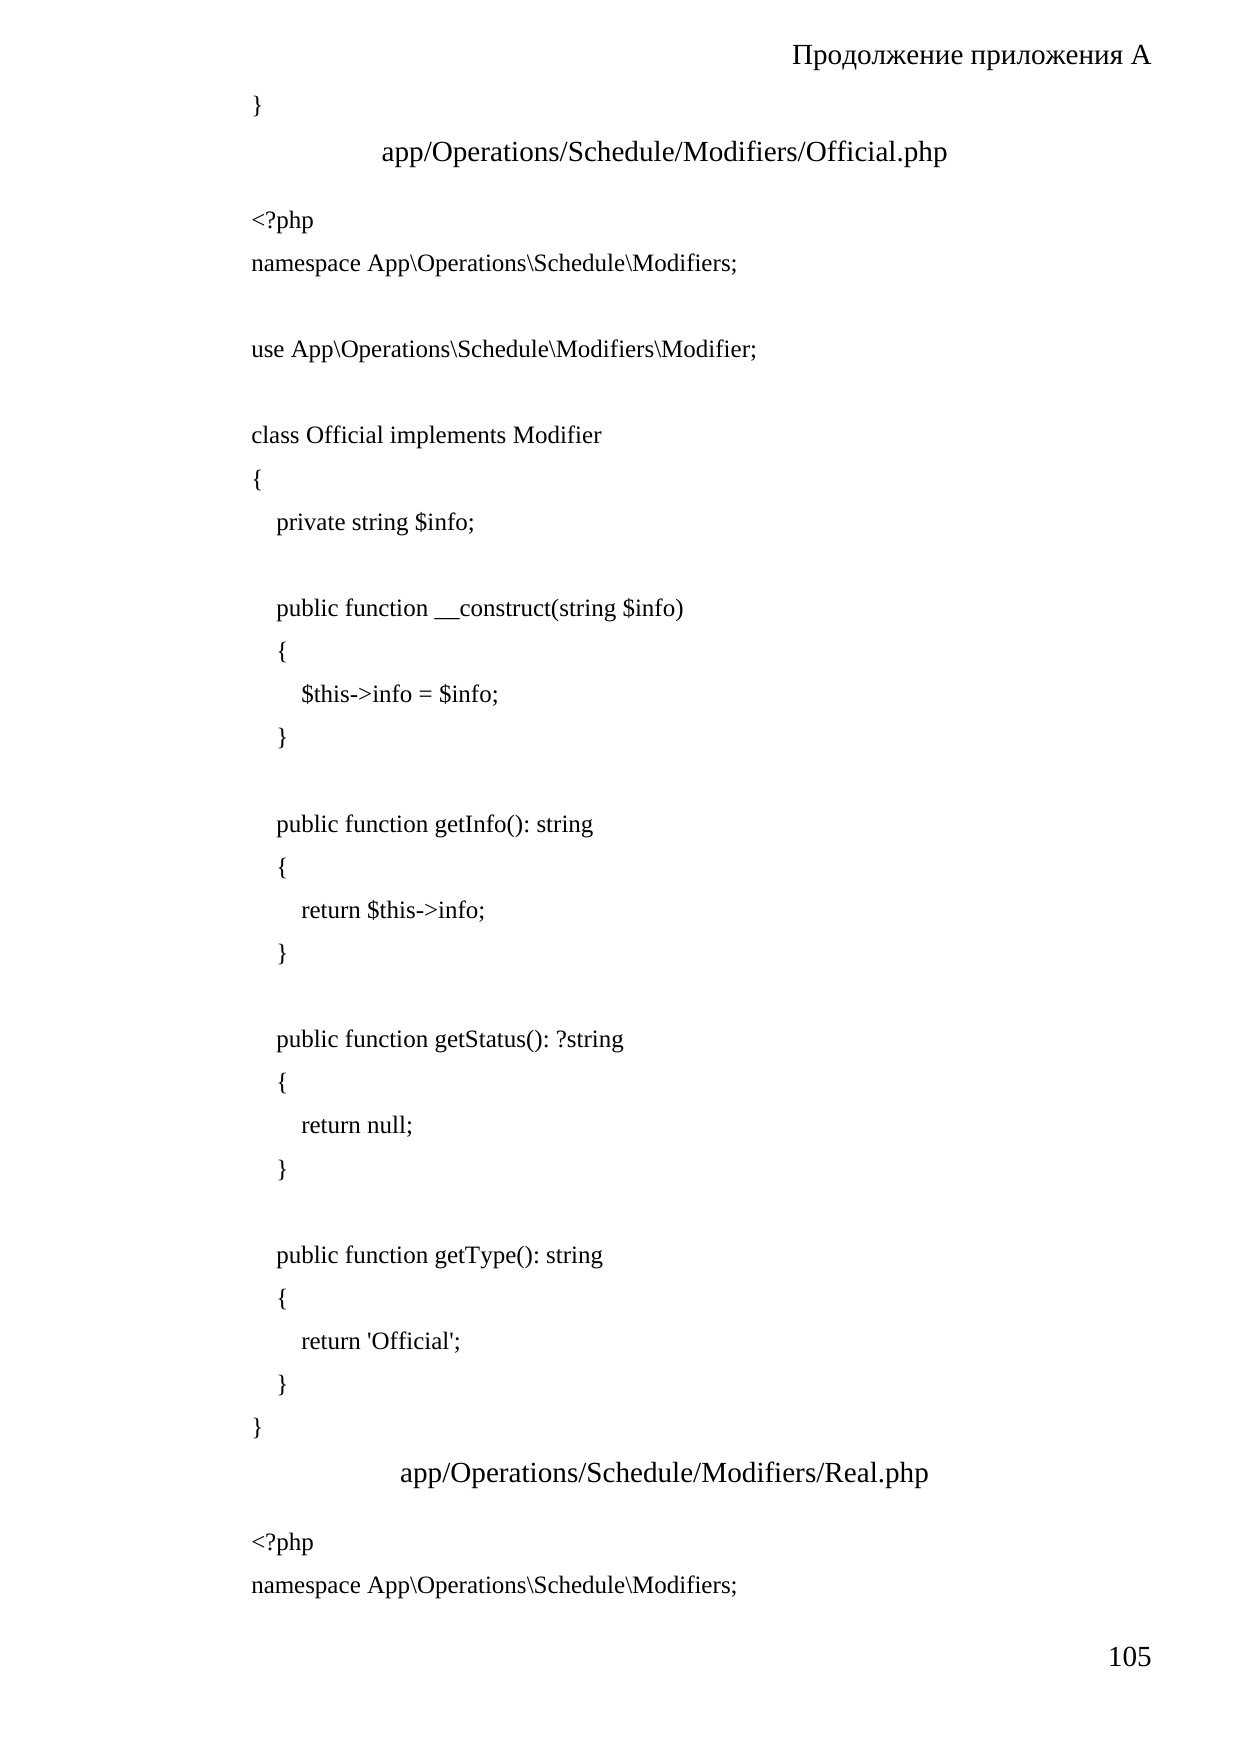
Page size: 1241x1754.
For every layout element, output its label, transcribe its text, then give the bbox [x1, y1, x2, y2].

text } [177, 722, 1152, 751]
text { [177, 636, 1152, 665]
text { [177, 1283, 1152, 1312]
text <?php [177, 205, 1152, 234]
text private string $info; [177, 507, 1152, 536]
text } [177, 938, 1152, 967]
text { [177, 852, 1152, 881]
text namespace App\Operations\Schedule\Modifiers; [177, 248, 1152, 277]
text } [177, 91, 1152, 119]
text return null; [177, 1111, 1152, 1139]
subtitle app/Operations/Schedule/Modifiers/Official.php [177, 134, 1152, 167]
text } [177, 1154, 1152, 1182]
text } [177, 1412, 1152, 1441]
text public function getInfo(): string [177, 809, 1152, 837]
subtitle app/Operations/Schedule/Modifiers/Real.php [177, 1456, 1152, 1489]
text public function getStatus(): ?string [177, 1024, 1152, 1053]
text return 'Official'; [177, 1326, 1152, 1355]
text { [177, 1067, 1152, 1096]
text class Official implements Modifier [177, 421, 1152, 449]
text return $this->info; [177, 895, 1152, 924]
text use App\Operations\Schedule\Modifiers\Modifier; [177, 334, 1152, 363]
text <?php [177, 1527, 1152, 1555]
text namespace App\Operations\Schedule\Modifiers; [177, 1570, 1152, 1598]
text $this->info = $info; [177, 679, 1152, 708]
text public function __construct(string $info) [177, 593, 1152, 622]
text } [177, 1369, 1152, 1398]
text { [177, 464, 1152, 492]
text public function getType(): string [177, 1240, 1152, 1269]
